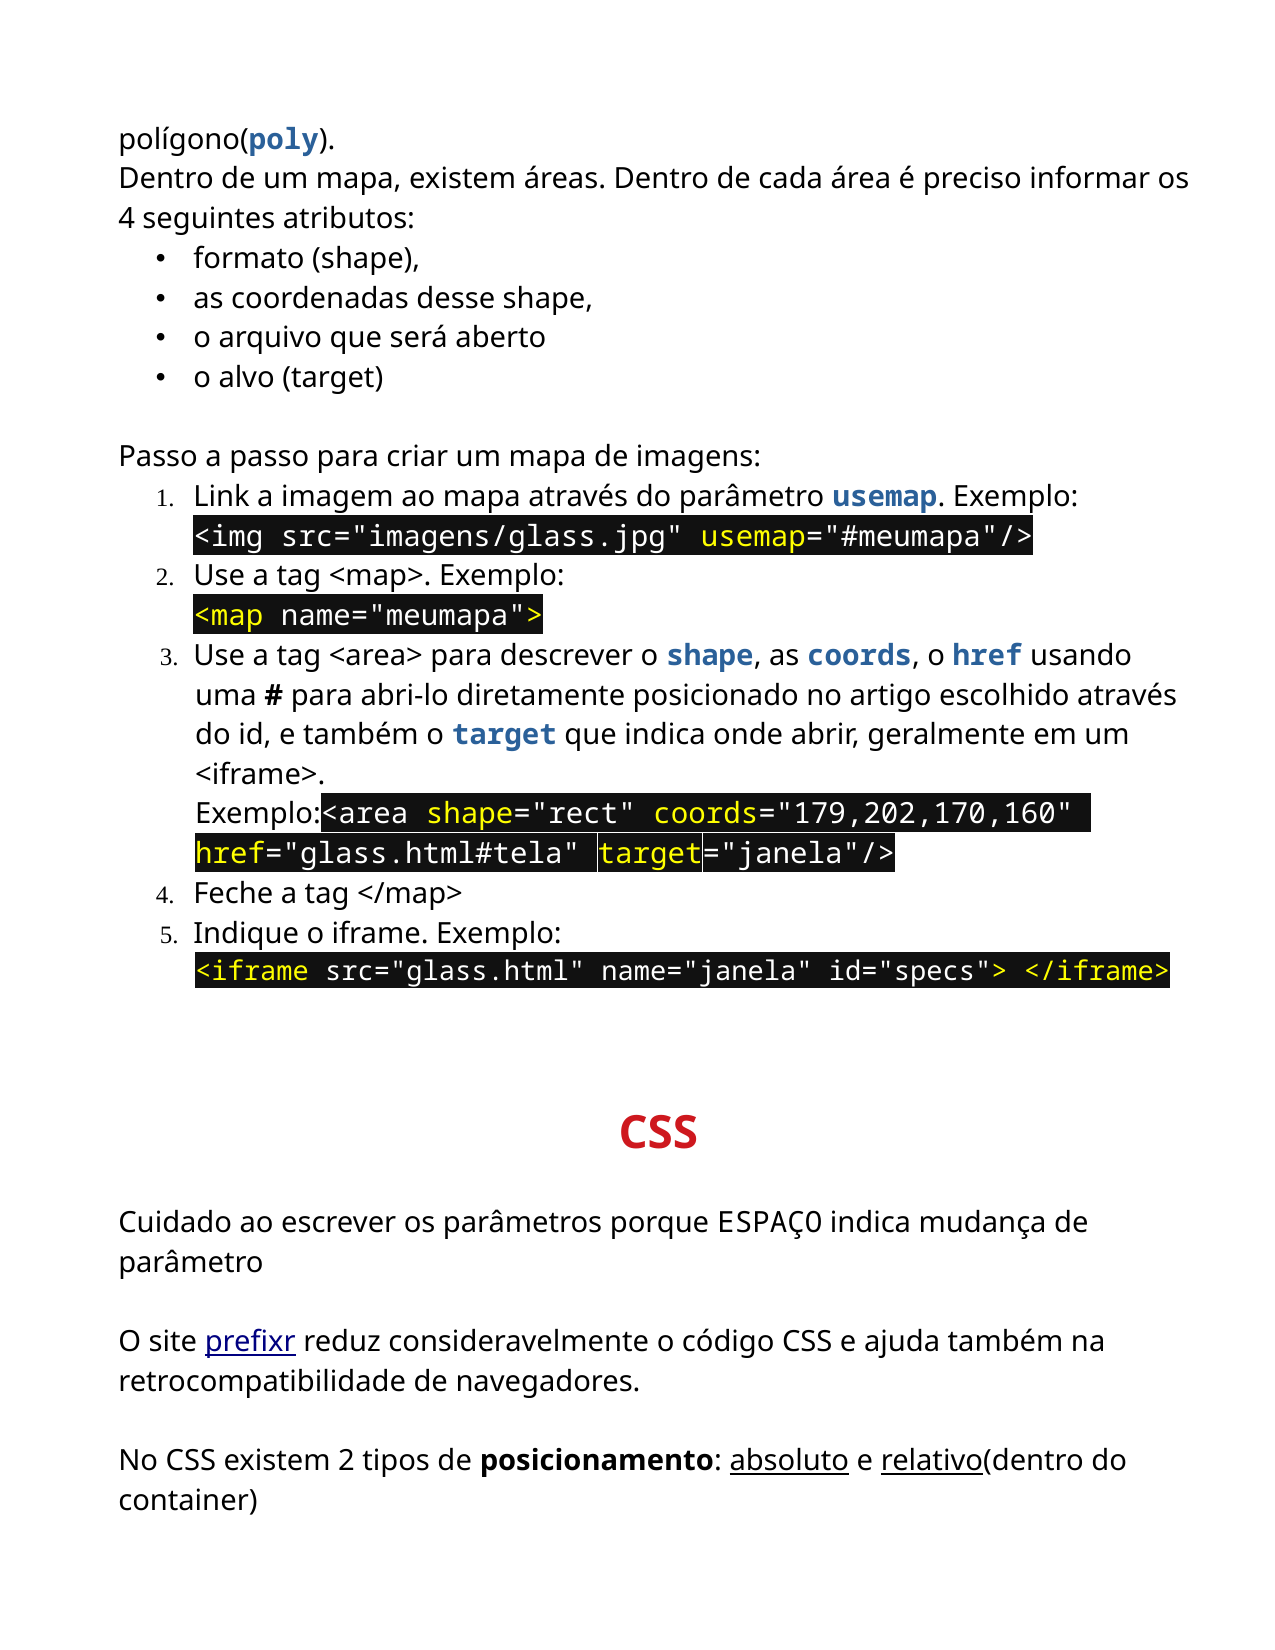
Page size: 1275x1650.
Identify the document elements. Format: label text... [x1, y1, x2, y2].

text CSS [118, 1099, 1198, 1201]
list Indique o iframe. Exemplo: <iframe src="glass.html" name="janela" id="specs"> </iframe> [159, 912, 1210, 1023]
text polígono(poly). Dentro de um mapa, existem áreas. Dentro de cada área é preciso informar os 4 seguintes atributos: [118, 118, 1198, 237]
list Feche a tag </map> [156, 872, 1157, 912]
list Use a tag <map>. Exemplo: <map name="meumapa"> [156, 555, 1157, 634]
text Cuidado ao escrever os parâmetros porque ESPAÇO indica mudança de parâmetro [118, 1201, 1222, 1281]
text Passo a passo para criar um mapa de imagens: [118, 436, 1157, 475]
list Use a tag <area> para descrever o shape, as coords, o href usando uma # para abri-lo diretamente posicionado no artigo escolhido através do id, e também o target que indica onde abrir, geralmente em um <iframe>. Exemplo:<area shape="rect" coords="179,202,170,160" href="glass.html#tela" target="janela"/> [159, 634, 1186, 872]
list o alvo (target) [156, 356, 1157, 396]
text O site prefixr reduz consideravelmente o código CSS e ajuda também na retrocompatibilidade de navegadores. No CSS existem 2 tipos de posicionamento: absoluto e relativo(dentro do container) [118, 1321, 1198, 1519]
list Link a imagem ao mapa através do parâmetro usemap. Exemplo: <img src="imagens/glass.jpg" usemap="#meumapa"/> [156, 475, 1157, 555]
list o arquivo que será aberto [156, 317, 1157, 356]
list formato (shape), [156, 237, 1157, 277]
list as coordenadas desse shape, [156, 277, 1157, 317]
